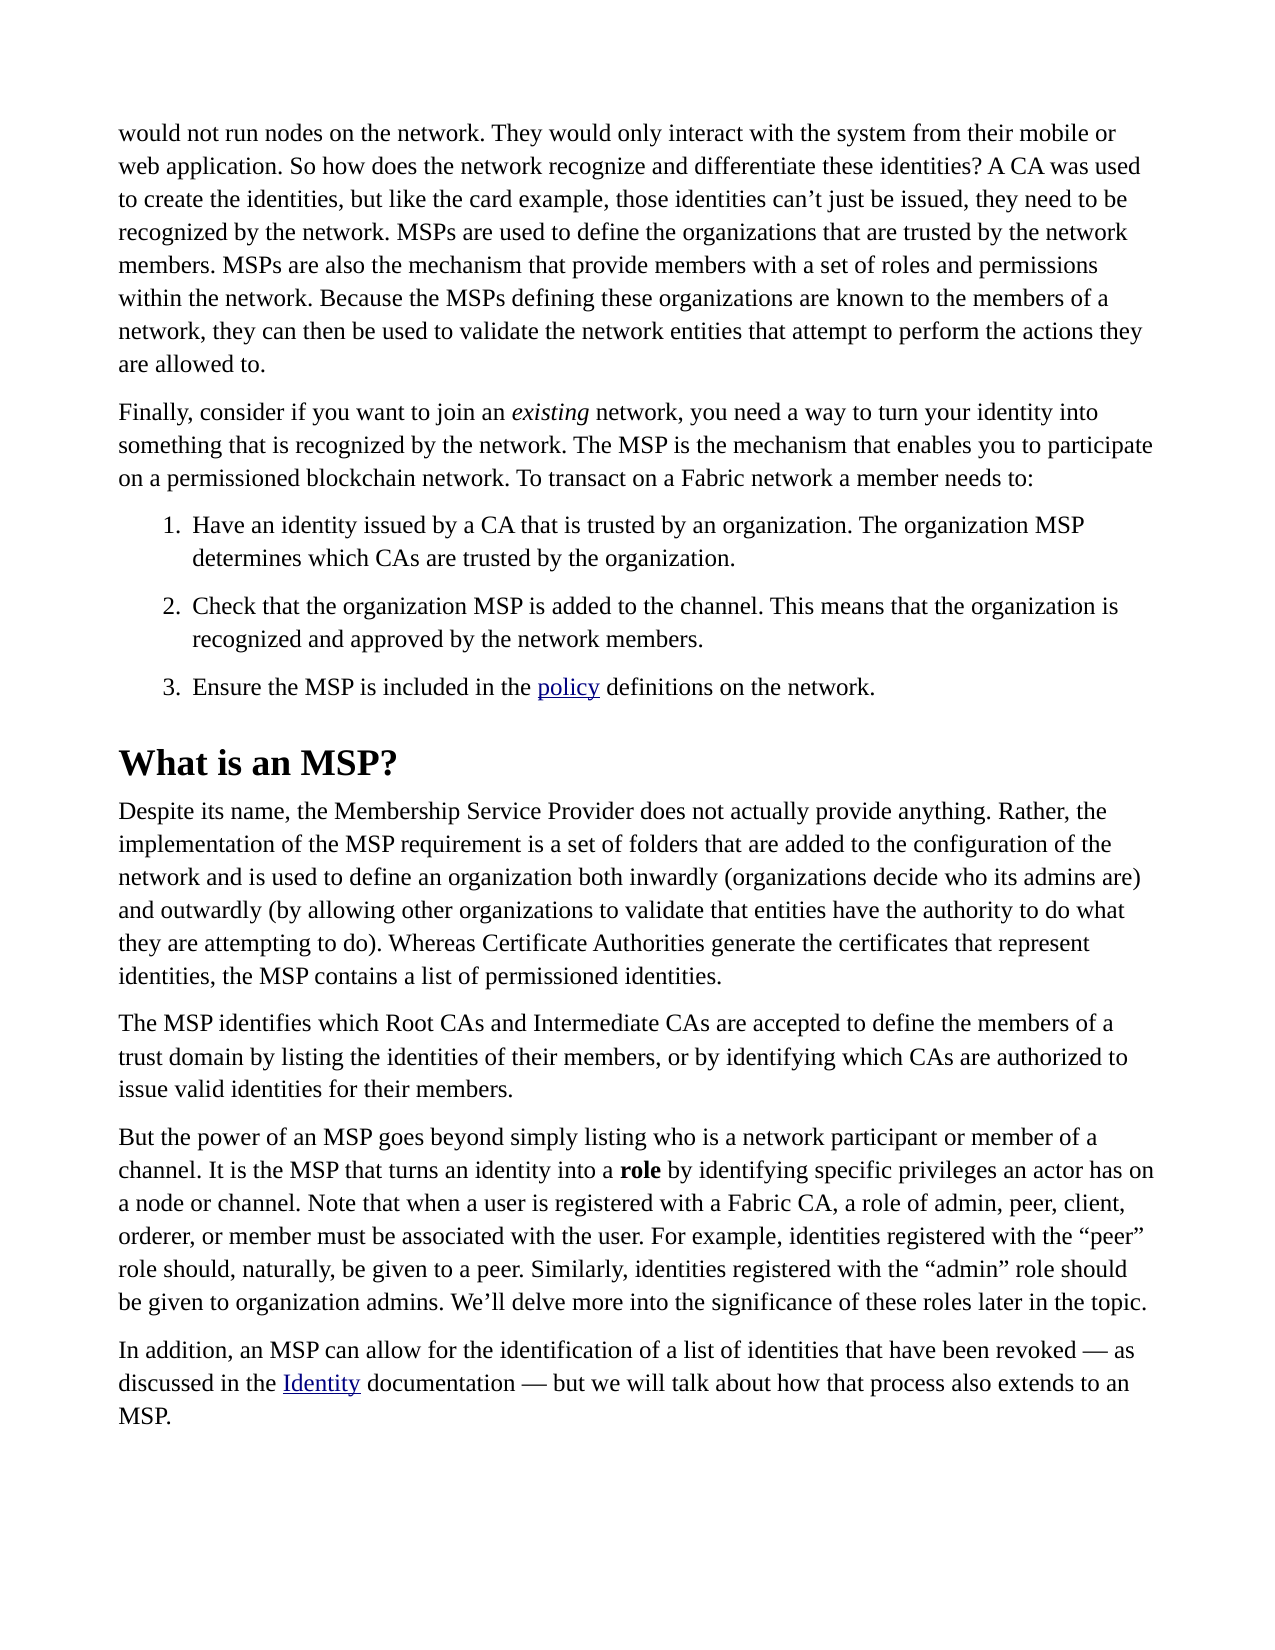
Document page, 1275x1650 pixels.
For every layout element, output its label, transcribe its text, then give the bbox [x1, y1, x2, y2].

list Ensure the MSP is included in the policy definitions on the network. [162, 672, 1157, 701]
text Despite its name, the Membership Service Provider does not actually provide anything. Rather, the implementation of the MSP requirement is a set of folders that are added to the configuration of the network and is used to define an organization both inwardly (organizations decide who its admins are) and outwardly (by allowing other organizations to validate that entities have the authority to do what they are attempting to do). Whereas Certificate Authorities generate the certificates that represent identities, the MSP contains a list of permissioned identities. [118, 796, 1157, 990]
list Have an identity issued by a CA that is trusted by an organization. The organization MSP determines which CAs are trusted by the organization. [162, 511, 1157, 572]
text In addition, an MSP can allow for the identification of a list of identities that have been revoked — as discussed in the Identity documentation — but we will talk about how that process also extends to an MSP. [118, 1335, 1157, 1430]
list Check that the organization MSP is added to the channel. This means that the organization is recognized and approved by the network members. [162, 591, 1157, 653]
text would not run nodes on the network. They would only interact with the system from their mobile or web application. So how does the network recognize and differentiate these identities? A CA was used to create the identities, but like the card example, those identities can’t just be issued, they need to be recognized by the network. MSPs are used to define the organizations that are trusted by the network members. MSPs are also the mechanism that provide members with a set of roles and permissions within the network. Because the MSPs defining these organizations are known to the members of a network, they can then be used to validate the network entities that attempt to perform the actions they are allowed to. [118, 118, 1157, 378]
text The MSP identifies which Root CAs and Intermediate CAs are accepted to define the members of a trust domain by listing the identities of their members, or by identifying which CAs are authorized to issue valid identities for their members. [118, 1008, 1157, 1103]
text But the power of an MSP goes beyond simply listing who is a network participant or member of a channel. It is the MSP that turns an identity into a role by identifying specific privileges an actor has on a node or channel. Note that when a user is registered with a Fabric CA, a role of admin, peer, client, orderer, or member must be associated with the user. For example, identities registered with the “peer” role should, naturally, be given to a peer. Similarly, identities registered with the “admin” role should be given to organization admins. We’ll delve more into the significance of these roles later in the topic. [118, 1122, 1157, 1316]
text Finally, consider if you want to join an existing network, you need a way to turn your identity into something that is recognized by the network. The MSP is the mechanism that enables you to participate on a permissioned blockchain network. To transact on a Fabric network a member needs to: [118, 397, 1157, 492]
subtitle What is an MSP? [118, 740, 1157, 783]
